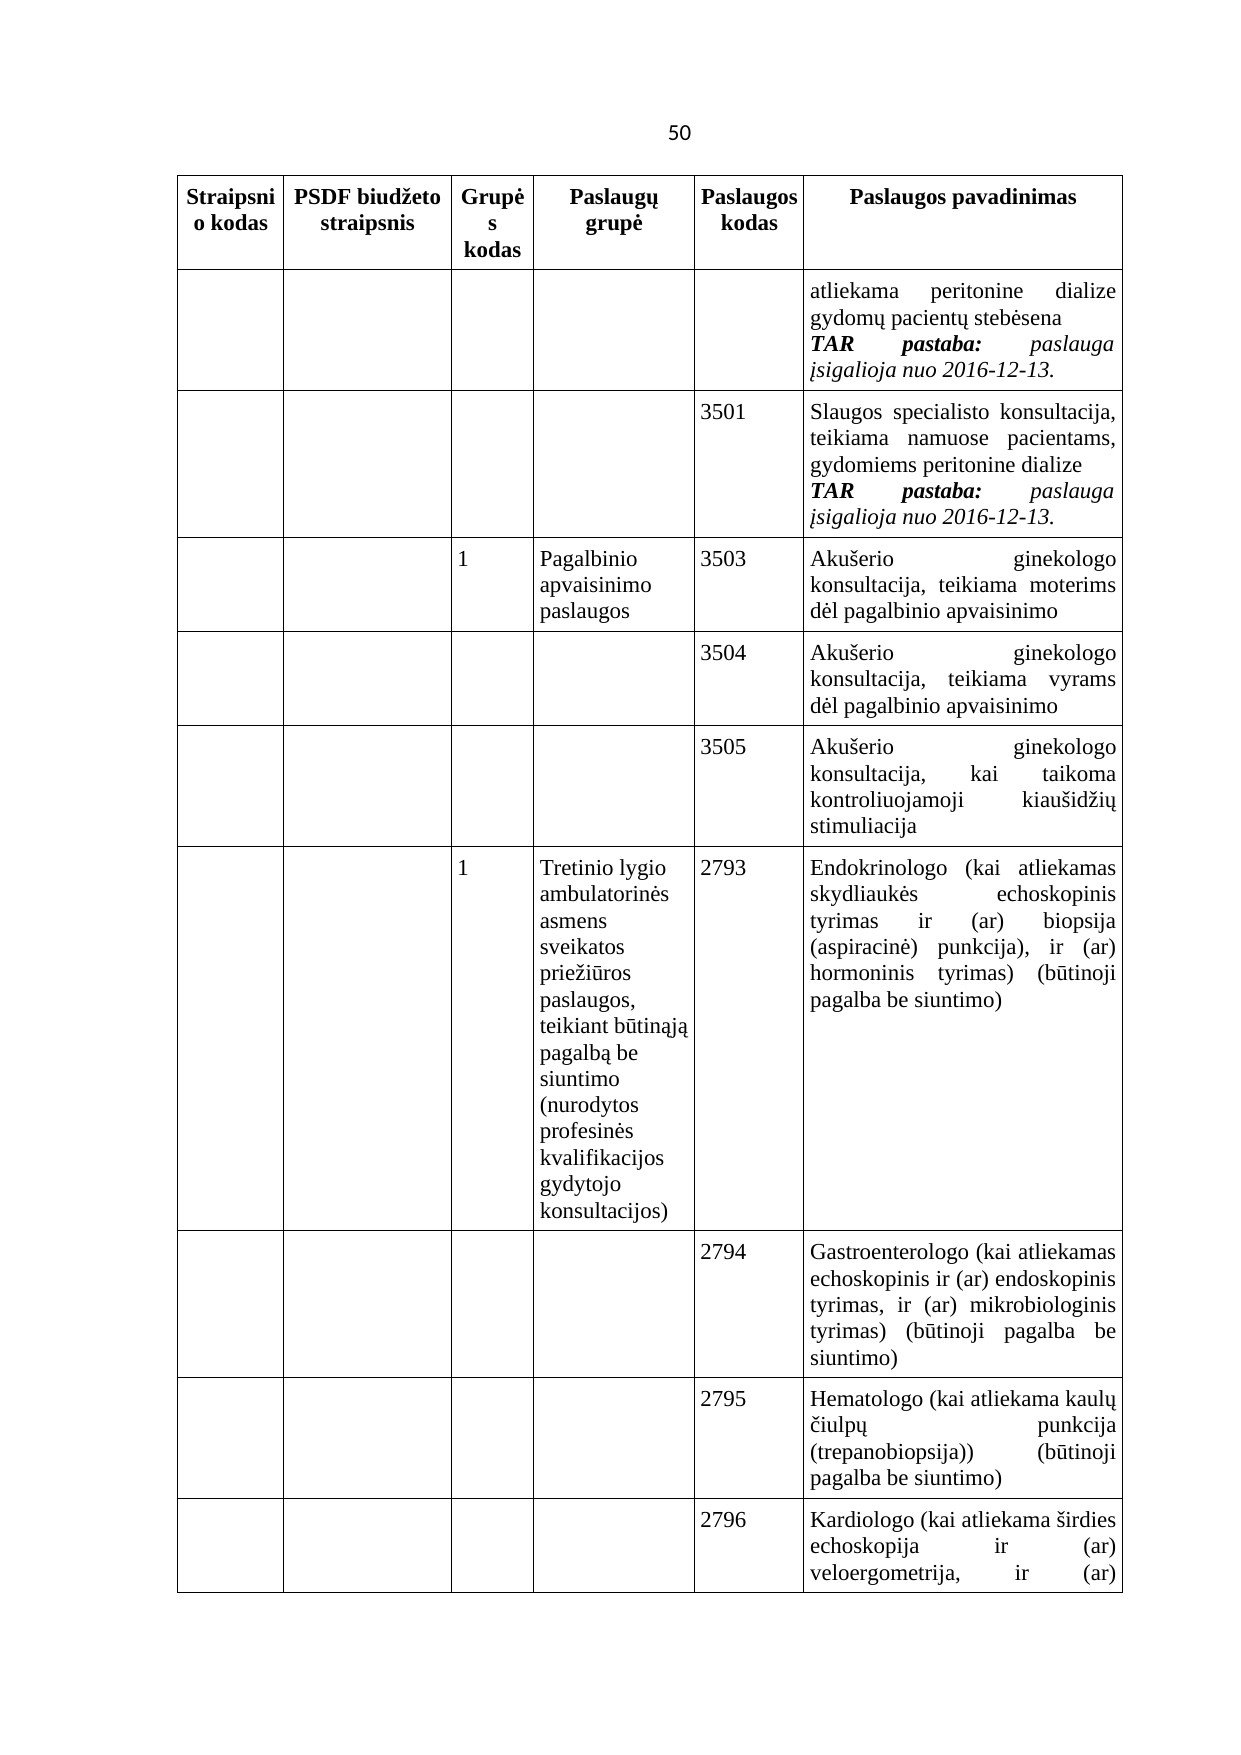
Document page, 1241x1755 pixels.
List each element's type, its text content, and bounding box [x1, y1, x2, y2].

table_cell [178, 1499, 283, 1592]
table_cell [178, 847, 283, 1230]
table_cell [452, 632, 533, 725]
table_cell [534, 270, 694, 390]
table_cell Endokrinologo (kai atliekamas skydliaukės echoskopinis tyrimas ir (ar) biopsija (aspiracinė) punkcija), ir (ar) hormoninis tyrimas) (būtinoji pagalba be siuntimo) [804, 847, 1122, 1230]
table_cell [284, 632, 451, 725]
table_header Straipsnio kodas [178, 176, 283, 269]
table_cell [534, 1499, 694, 1592]
table_cell [284, 391, 451, 537]
table_cell [452, 1231, 533, 1377]
table_cell [284, 1378, 451, 1498]
table_cell Slaugos specialisto konsultacija, teikiama namuose pacientams, gydomiems peritonine dialize TAR pastaba: paslauga įsigalioja nuo 2016-12-13. [804, 391, 1122, 537]
table_cell [452, 1499, 533, 1592]
table_cell Gastroenterologo (kai atliekamas echoskopinis ir (ar) endoskopinis tyrimas, ir (ar) mikrobiologinis tyrimas) (būtinoji pagalba be siuntimo) [804, 1231, 1122, 1377]
table_cell [284, 270, 451, 390]
table_cell Pagalbinio apvaisinimo paslaugos [534, 538, 694, 631]
table_cell Tretinio lygio ambulatorinės asmens sveikatos priežiūros paslaugos, teikiant būtinąją pagalbą be siuntimo (nurodytos profesinės kvalifikacijos gydytojo konsultacijos) [534, 847, 694, 1230]
table_header Paslaugos pavadinimas [804, 176, 1122, 269]
table_cell [534, 1378, 694, 1498]
table_header Grupės kodas [452, 176, 533, 269]
table_cell [284, 538, 451, 631]
table_header Paslaugų grupė [534, 176, 694, 269]
table_cell [178, 270, 283, 390]
table_cell [284, 726, 451, 846]
table_cell [452, 1378, 533, 1498]
table_cell 2794 [695, 1231, 803, 1377]
table_cell 3503 [695, 538, 803, 631]
table_cell [178, 632, 283, 725]
table_cell Hematologo (kai atliekama kaulų čiulpų punkcija (trepanobiopsija)) (būtinoji pagalba be siuntimo) [804, 1378, 1122, 1498]
table_cell Akušerio ginekologo konsultacija, teikiama vyrams dėl pagalbinio apvaisinimo [804, 632, 1122, 725]
table_cell [178, 391, 283, 537]
table_header PSDF biudžeto straipsnis [284, 176, 451, 269]
table_cell [534, 391, 694, 537]
table_cell [284, 1499, 451, 1592]
table_cell [178, 1231, 283, 1377]
table_cell Kardiologo (kai atliekama širdies echoskopija ir (ar) veloergometrija, ir (ar) [804, 1499, 1122, 1592]
table_cell [178, 726, 283, 846]
table_cell [695, 270, 803, 390]
table_cell [284, 847, 451, 1230]
table_cell [452, 391, 533, 537]
table_header Paslaugos kodas [695, 176, 803, 269]
table_cell 2796 [695, 1499, 803, 1592]
table_cell 3505 [695, 726, 803, 846]
table_cell 2795 [695, 1378, 803, 1498]
table_cell [452, 270, 533, 390]
table_cell Akušerio ginekologo konsultacija, kai taikoma kontroliuojamoji kiaušidžių stimuliacija [804, 726, 1122, 846]
table_cell 2793 [695, 847, 803, 1230]
table_cell atliekama peritonine dialize gydomų pacientų stebėsena TAR pastaba: paslauga įsigalioja nuo 2016-12-13. [804, 270, 1122, 390]
table_cell [178, 538, 283, 631]
table_cell 1 [452, 538, 533, 631]
table_cell 1 [452, 847, 533, 1230]
table_cell [534, 632, 694, 725]
table_cell [178, 1378, 283, 1498]
table_cell [284, 1231, 451, 1377]
table_cell [534, 1231, 694, 1377]
table_cell 3504 [695, 632, 803, 725]
table_cell 3501 [695, 391, 803, 537]
table_cell Akušerio ginekologo konsultacija, teikiama moterims dėl pagalbinio apvaisinimo [804, 538, 1122, 631]
table_cell [452, 726, 533, 846]
table_cell [534, 726, 694, 846]
